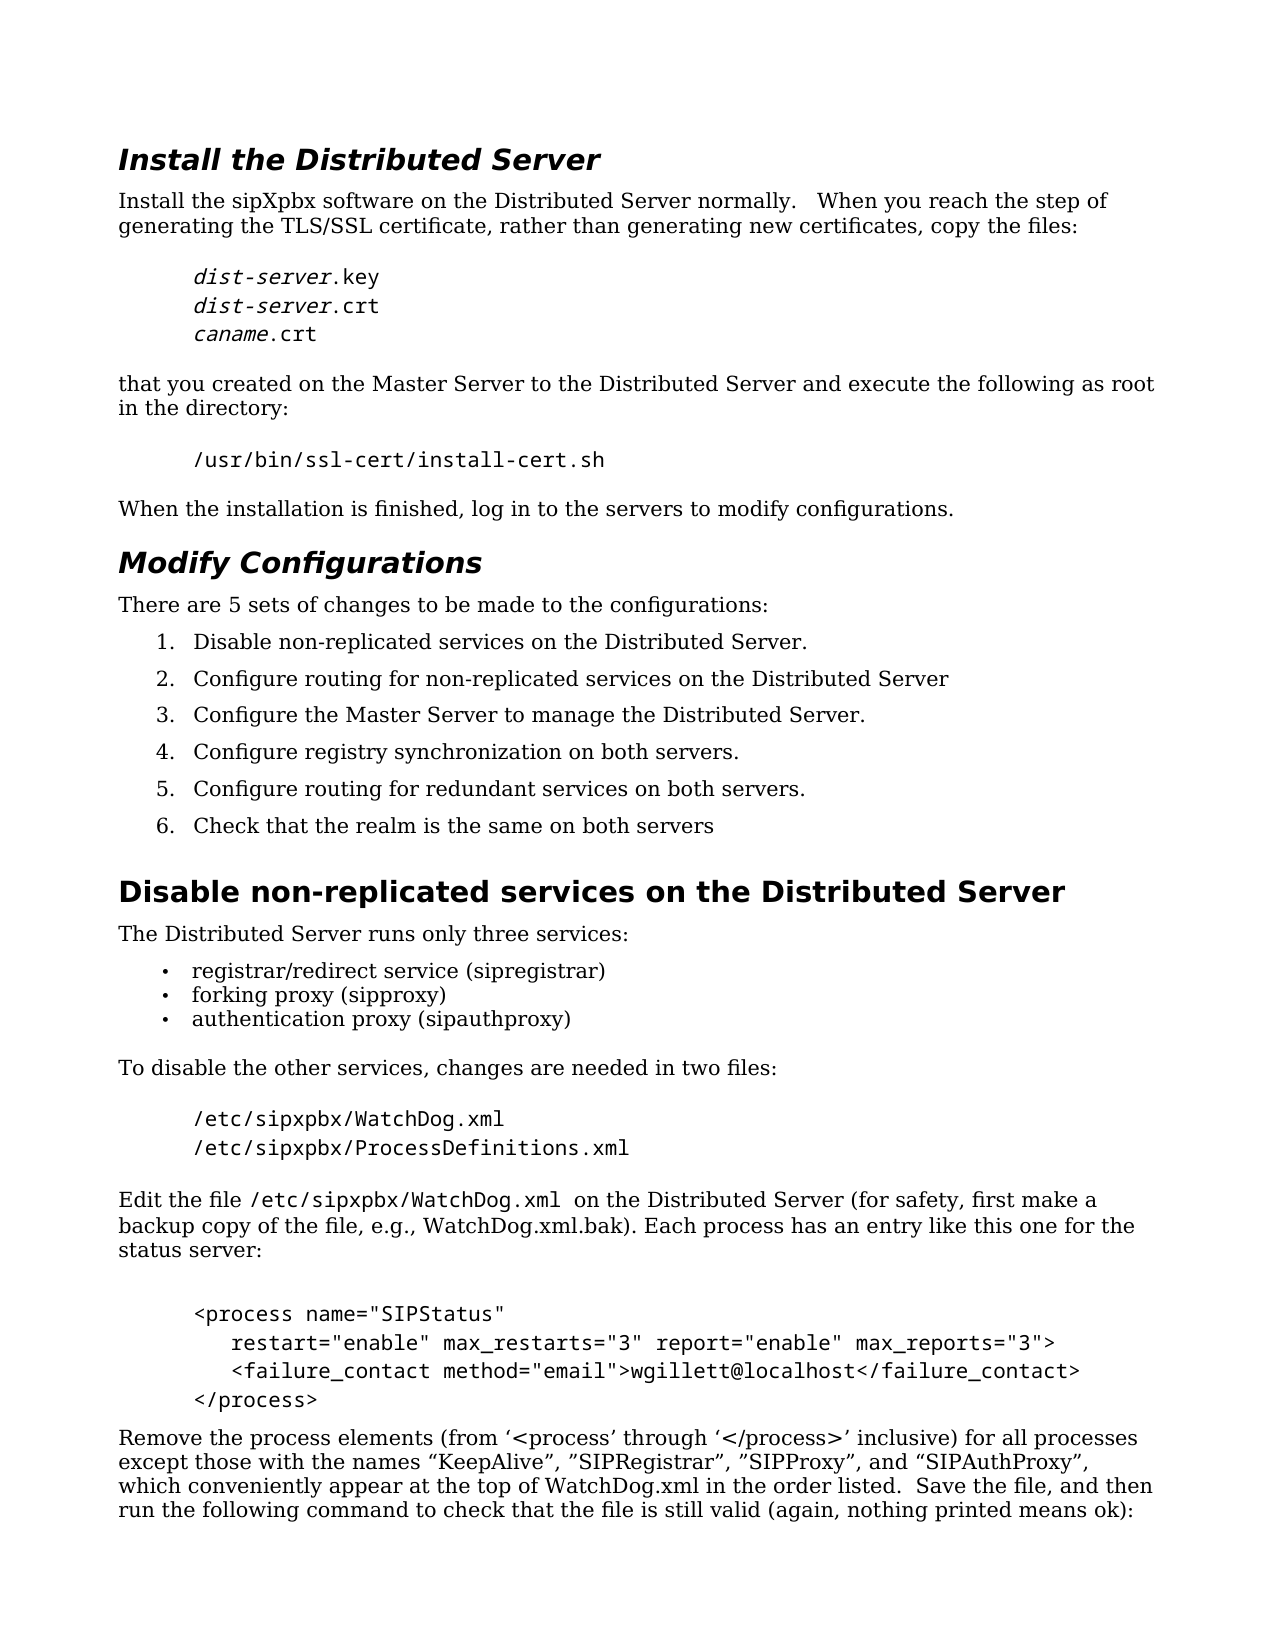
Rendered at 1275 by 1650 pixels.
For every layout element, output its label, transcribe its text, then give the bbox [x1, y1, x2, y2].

list authentication proxy (sipauthproxy) [162, 1007, 1157, 1032]
text Install the sipXpbx software on the Distributed Server normally. When you reach the step of generating the TLS/SSL certificate, rather than generating new certificates, copy the files: [118, 189, 1157, 238]
text /usr/bin/ssl-cert/install-cert.sh [192, 445, 1157, 473]
text Edit the file /etc/sipxpbx/WatchDog.xml on the Distributed Server (for safety, first make a backup copy of the file, e.g., WatchDog.xml.bak). Each process has an entry like this one for the status server: [118, 1186, 1157, 1263]
list Configure routing for redundant services on both servers. [156, 777, 1157, 801]
list forking proxy (sipproxy) [162, 983, 1157, 1007]
list Configure routing for non-replicated services on the Distributed Server [156, 667, 1157, 691]
text When the installation is finished, log in to the servers to modify configurations. [118, 497, 1157, 522]
subtitle Modify Configurations [118, 547, 1157, 581]
text Remove the process elements (from ‘<process’ through ‘</process>’ inclusive) for all processes except those with the names “KeepAlive”, ”SIPRegistrar”, ”SIPProxy”, and “SIPAuthProxy”, which conveniently appear at the top of WatchDog.xml in the order listed. Save the file, and then run the following command to check that the file is still valid (again, nothing printed means ok): [118, 1426, 1157, 1523]
list Configure the Master Server to manage the Distributed Server. [156, 703, 1157, 728]
list registrar/redirect service (sipregistrar) [162, 959, 1157, 983]
list Configure registry synchronization on both servers. [156, 740, 1157, 764]
text caname.crt [192, 319, 1157, 348]
subtitle Disable non-replicated services on the Distributed Server [118, 876, 1157, 909]
text restart="enable" max_restarts="3" report="enable" max_reports="3"> [118, 1328, 1157, 1356]
text To disable the other services, changes are needed in two files: [118, 1056, 1157, 1080]
text <process name="SIPStatus" [118, 1299, 1157, 1328]
text <failure_contact method="email">wgillett@localhost</failure_contact> [118, 1356, 1157, 1385]
text /etc/sipxpbx/WatchDog.xml [192, 1104, 1157, 1133]
text dist-server.key dist-server.crt [192, 262, 1157, 319]
text /etc/sipxpbx/ProcessDefinitions.xml [192, 1133, 1157, 1161]
text The Distributed Server runs only three services: [118, 922, 1157, 946]
text There are 5 sets of changes to be made to the configurations: [118, 593, 1157, 617]
list Disable non-replicated services on the Distributed Server. [156, 630, 1157, 654]
list Check that the realm is the same on both servers [156, 814, 1157, 838]
text that you created on the Master Server to the Distributed Server and execute the following as root in the directory: [118, 372, 1157, 421]
subtitle Install the Distributed Server [118, 143, 1157, 177]
text </process> [118, 1385, 1157, 1413]
